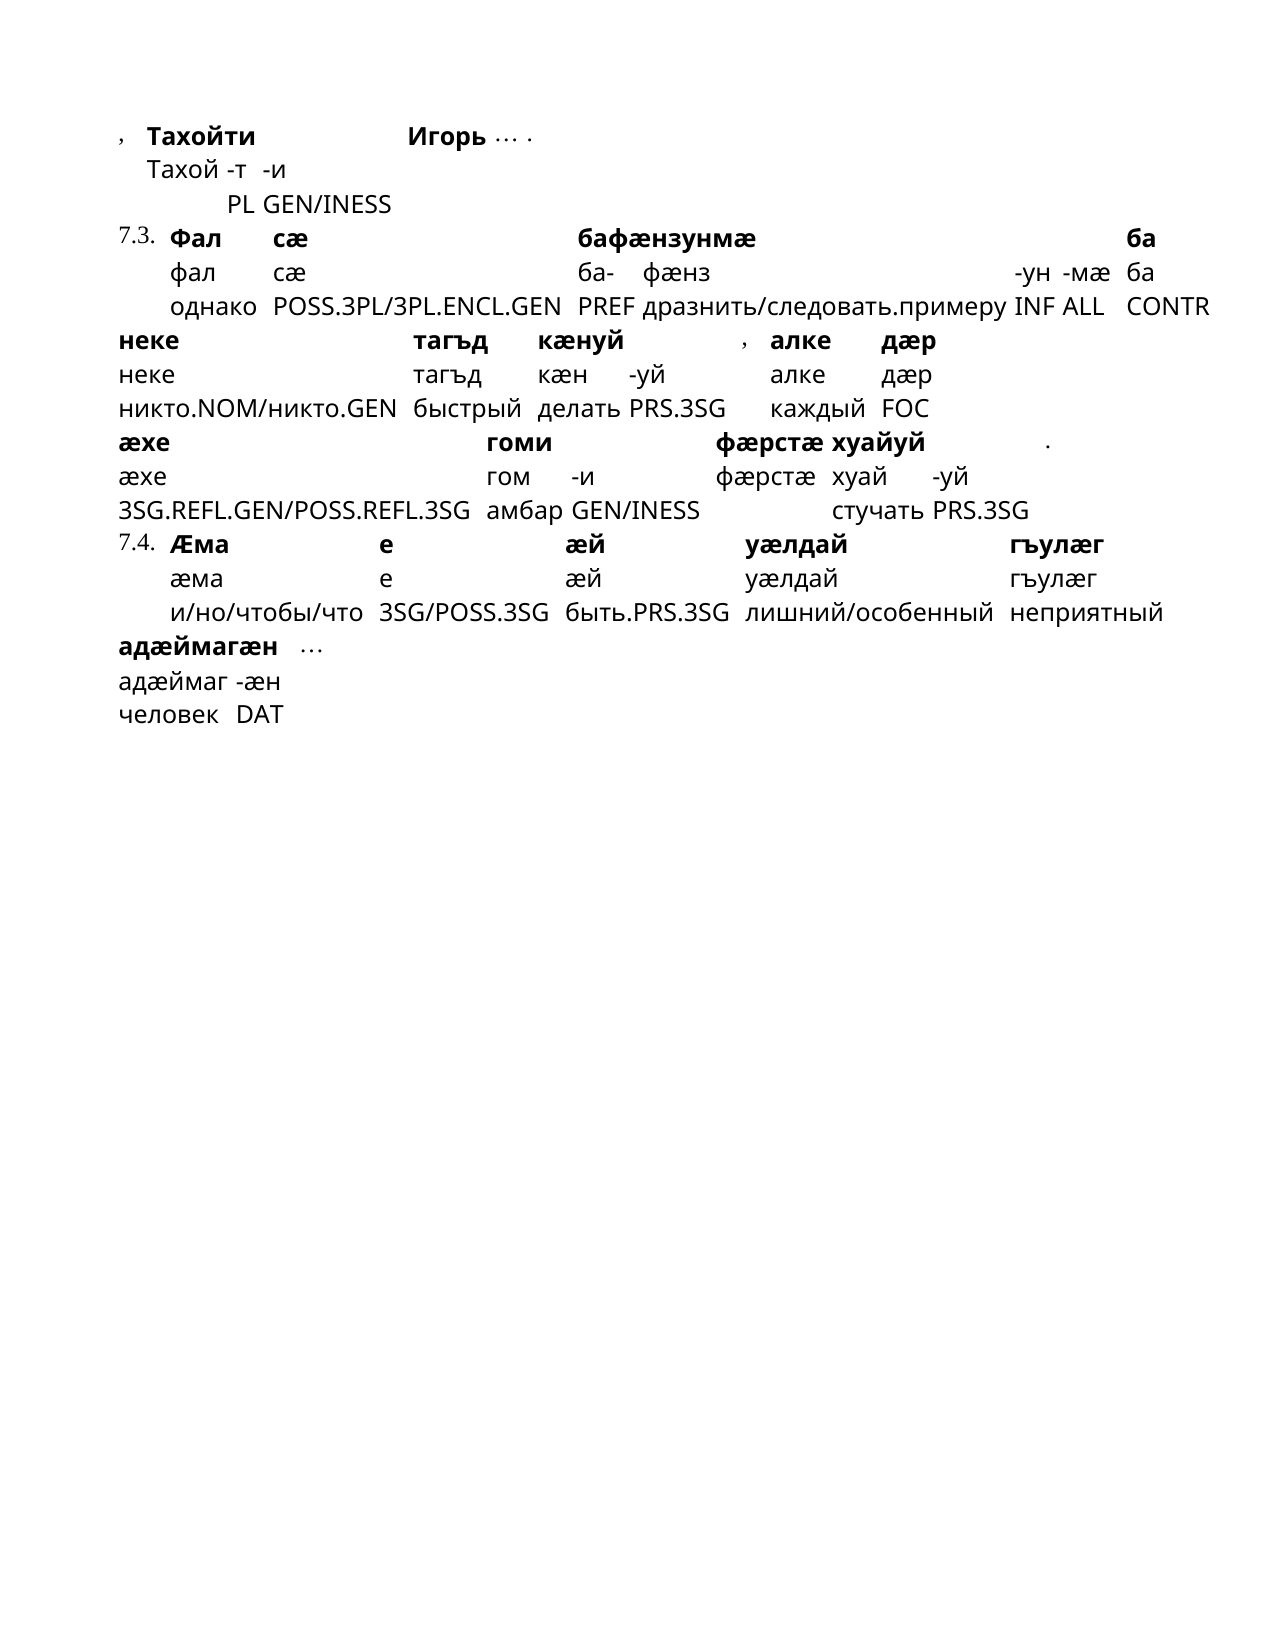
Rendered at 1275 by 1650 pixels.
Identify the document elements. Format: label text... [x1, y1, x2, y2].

text -уй [932, 459, 1029, 493]
text Æма [169, 527, 371, 561]
text -и [262, 152, 392, 186]
text делать [537, 391, 621, 425]
text человек [118, 697, 228, 731]
text неке [118, 322, 405, 357]
text æма [169, 561, 364, 595]
text 7.3. [118, 220, 162, 249]
text æй [565, 527, 738, 561]
text стучать [832, 493, 924, 527]
text гом [486, 459, 563, 493]
text быстрый [413, 391, 522, 425]
text Фал [169, 220, 265, 254]
text -æн [236, 663, 284, 697]
text гъулæг [1009, 527, 1171, 561]
text GEN/INESS [262, 186, 392, 220]
text 7.4. [118, 527, 162, 556]
text 3SG/POSS.3SG [379, 595, 549, 629]
text неприятный [1009, 595, 1164, 629]
text PRS.3SG [629, 391, 726, 425]
text адæймаг [118, 663, 228, 697]
text æхе [118, 459, 471, 493]
text FOC [881, 391, 933, 425]
text амбар [486, 493, 563, 527]
text тагъд [413, 322, 530, 357]
text DAT [236, 697, 284, 731]
text , [741, 322, 762, 351]
text никто.NOM/никто.GEN [118, 391, 398, 425]
text уæлдай [745, 561, 994, 595]
text сæ [273, 254, 562, 288]
text кæнуй [537, 322, 734, 357]
text хуай [832, 459, 924, 493]
text лишний/особенный [745, 595, 994, 629]
text -мæ [1062, 254, 1111, 288]
text æй [565, 561, 730, 595]
text -уй [629, 357, 726, 391]
text алке [770, 357, 866, 391]
text INF [1014, 288, 1055, 322]
text , [118, 118, 139, 147]
text PRS.3SG [932, 493, 1029, 527]
text и/но/чтобы/что [169, 595, 364, 629]
text фæрстæ [715, 459, 816, 493]
text хуайуй [832, 425, 1037, 459]
text фæнз [642, 254, 1007, 288]
text … [494, 118, 519, 147]
text неке [118, 357, 398, 391]
text фæрстæ [715, 425, 824, 459]
text GEN/INESS [571, 493, 700, 527]
text гъулæг [1009, 561, 1164, 595]
text Тахойти [147, 118, 399, 152]
text е [379, 561, 549, 595]
text дæр [881, 357, 933, 391]
text быть.PRS.3SG [565, 595, 730, 629]
text кæн [537, 357, 621, 391]
text однако [169, 288, 257, 322]
text уæлдай [745, 527, 1002, 561]
text POSS.3PL/3PL.ENCL.GEN [273, 288, 562, 322]
text . [1044, 425, 1066, 453]
text PREF [577, 288, 635, 322]
text гоми [486, 425, 708, 459]
text æхе [118, 425, 479, 459]
text PL [227, 186, 255, 220]
text 3SG.REFL.GEN/POSS.REFL.3SG [118, 493, 471, 527]
text … [299, 629, 324, 658]
text тагъд [413, 357, 522, 391]
text е [379, 527, 557, 561]
text адæймагæн [118, 629, 291, 663]
text дразнить/следовать.примеру [642, 288, 1007, 322]
text дæр [881, 322, 940, 357]
text -и [571, 459, 700, 493]
text -т [227, 152, 255, 186]
text . [526, 118, 547, 147]
text каждый [770, 391, 866, 425]
text алке [770, 322, 874, 357]
text ALL [1062, 288, 1111, 322]
text CONTR [1126, 288, 1210, 322]
text сæ [273, 220, 570, 254]
text ба [1126, 220, 1217, 254]
text Тахой [147, 152, 219, 186]
text ба- [577, 254, 635, 288]
text -ун [1014, 254, 1055, 288]
text ба [1126, 254, 1210, 288]
text бафæнзунмæ [577, 220, 1118, 254]
text фал [169, 254, 257, 288]
text Игорь [407, 118, 486, 152]
